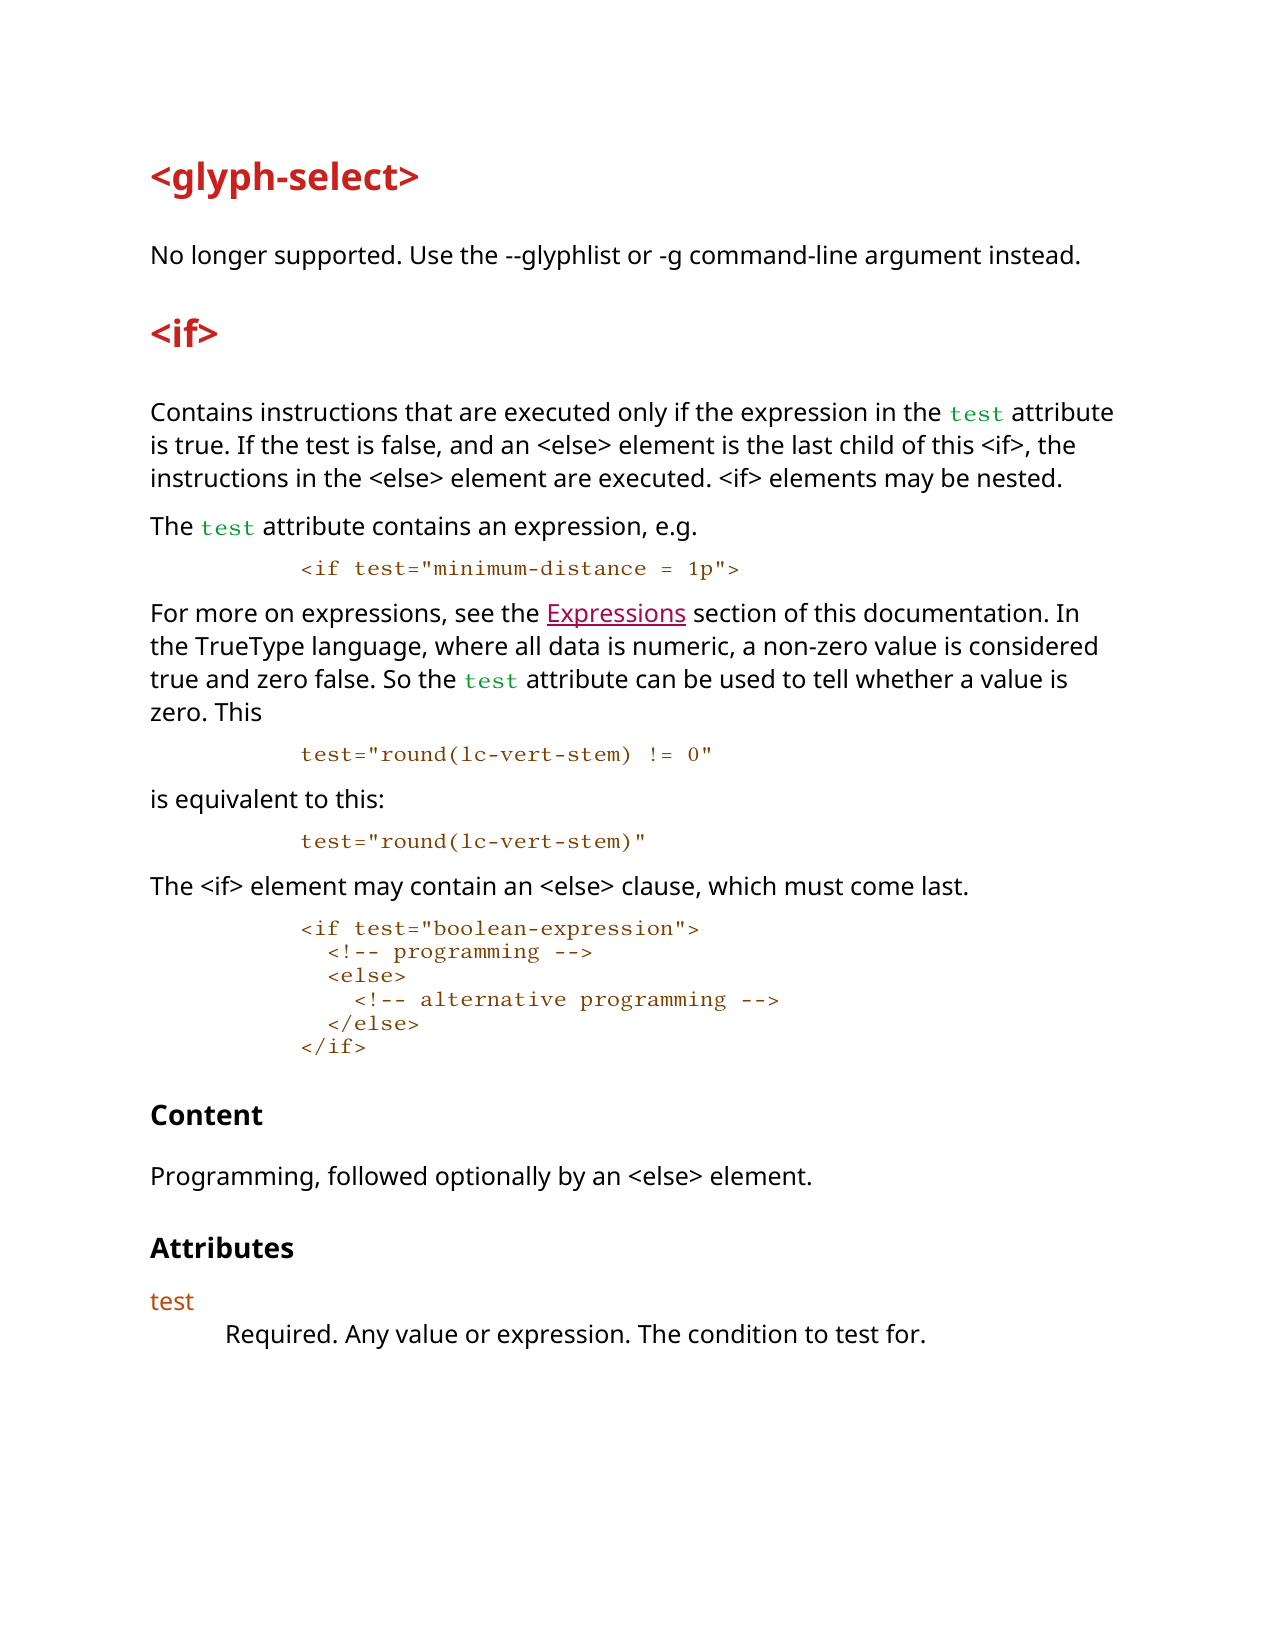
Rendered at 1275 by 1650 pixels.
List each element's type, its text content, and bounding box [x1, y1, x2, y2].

text <if test="minimum-distance = 1p"> [300, 557, 1125, 581]
subtitle Content [150, 1095, 1125, 1133]
subtitle Attributes [150, 1228, 1125, 1266]
text <if test="boolean-expression"> <!-- programming --> <else> <!-- alternative programming --> </else> </if> [300, 917, 1125, 1059]
text is equivalent to this: [150, 782, 1125, 815]
text Required. Any value or expression. The condition to test for. [225, 1317, 1125, 1350]
text Contains instructions that are executed only if the expression in the test attribute is true. If the test is false, and an <else> element is the last child of this <if>, the instructions in the <else> element are executed. <if> elements may be nested. [150, 395, 1125, 494]
text For more on expressions, see the Expressions section of this documentation. In the TrueType language, where all data is numeric, a non-zero value is considered true and zero false. So the test attribute can be used to tell whether a value is zero. This [150, 596, 1125, 728]
subtitle <if> [150, 307, 1125, 358]
text The <if> element may contain an <else> clause, which must come last. [150, 868, 1125, 902]
text test="round(lc-vert-stem) != 0" [300, 743, 1125, 767]
text test="round(lc-vert-stem)" [300, 830, 1125, 853]
text No longer supported. Use the ‑‑glyphlist or ‑g command-line argument instead. [150, 238, 1125, 271]
text The test attribute contains an expression, e.g. [150, 509, 1125, 542]
subtitle <glyph-select> [150, 150, 1125, 201]
text test [150, 1284, 1125, 1317]
text Programming, followed optionally by an <else> element. [150, 1159, 1125, 1192]
